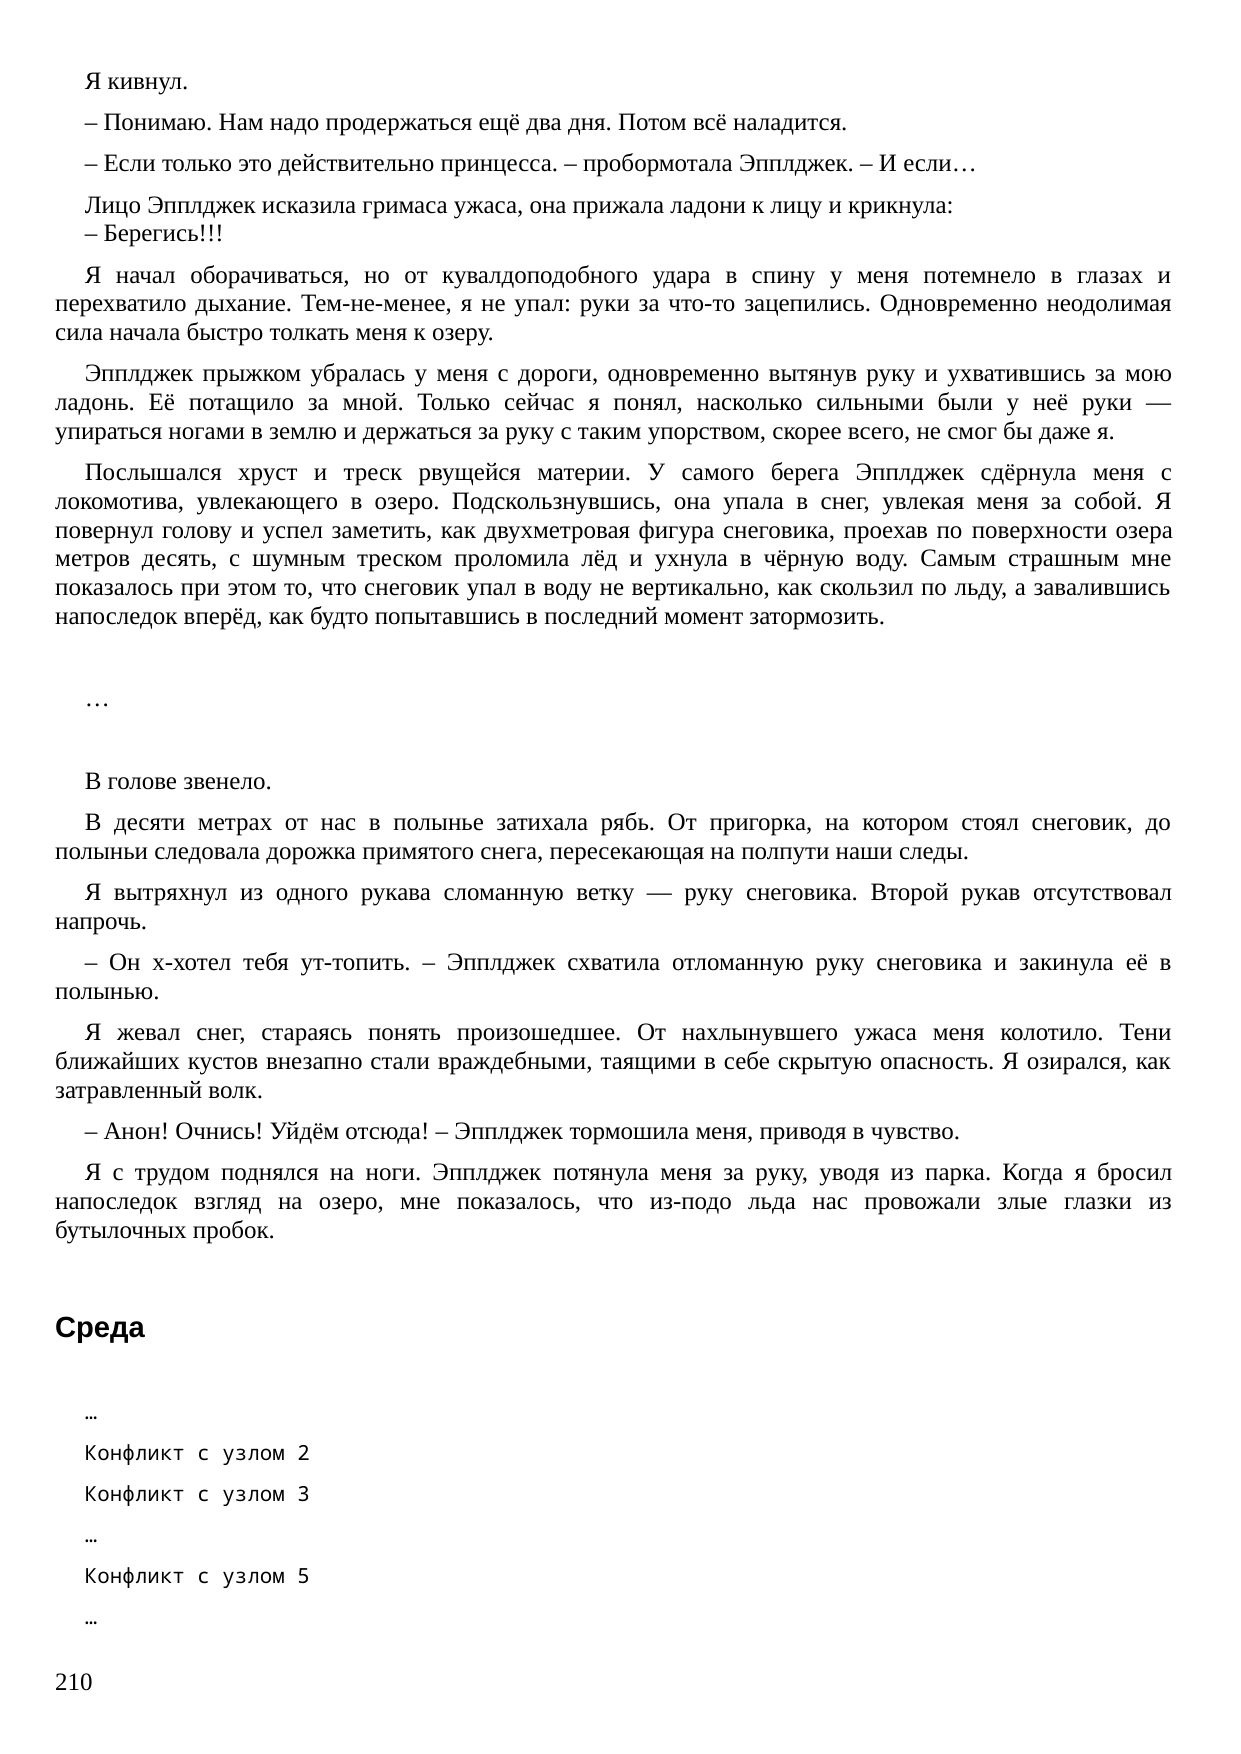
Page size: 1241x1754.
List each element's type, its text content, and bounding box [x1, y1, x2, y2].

text Я с трудом поднялся на ноги. Эпплджек потянула меня за руку, уводя из парка. Когда я бросил напоследок взгляд на озеро, мне показалось, что из-подо льда нас провожали злые глазки из бутылочных пробок. [55, 1157, 1173, 1243]
text Конфликт с узлом 2 [55, 1438, 1173, 1466]
text … [55, 1602, 1173, 1630]
text – Он х-хотел тебя ут-топить. – Эпплджек схватила отломанную руку снеговика и закинула её в полынью. [55, 947, 1173, 1005]
text Лицо Эпплджек исказила гримаса ужаса, она прижала ладони к лицу и крикнула: [55, 190, 1173, 218]
text Эпплджек прыжком убралась у меня с дороги, одновременно вытянув руку и ухватившись за мою ладонь. Её потащило за мной. Только сейчас я понял, насколько сильными были у неё руки — упираться ногами в землю и держаться за руку с таким упорством, скорее всего, не смог бы даже я. [55, 358, 1173, 445]
text В голове звенело. [55, 766, 1173, 795]
text Я кивнул. [55, 66, 1173, 95]
subtitle Среда [55, 1310, 1173, 1343]
text В десяти метрах от нас в полынье затихала рябь. От пригорка, на котором стоял снеговик, до полыньи следовала дорожка примятого снега, пересекающая на полпути наши следы. [55, 807, 1173, 865]
text – Если только это действительно принцесса. – пробормотала Эпплджек. – И если… [55, 148, 1173, 177]
text Я жевал снег, стараясь понять произошедшее. От нахлынувшего ужаса меня колотило. Тени ближайших кустов внезапно стали враждебными, таящими в себе скрытую опасность. Я озирался, как затравленный волк. [55, 1017, 1173, 1103]
text … [55, 1520, 1173, 1548]
text Я начал оборачиваться, но от кувалдоподобного удара в спину у меня потемнело в глазах и перехватило дыхание. Тем-не-менее, я не упал: руки за что-то зацепились. Одновременно неодолимая сила начала быстро толкать меня к озеру. [55, 260, 1173, 346]
text – Анон! Очнись! Уйдём отсюда! – Эпплджек тормошила меня, приводя в чувство. [55, 1116, 1173, 1145]
text Послышался хруст и треск рвущейся материи. У самого берега Эпплджек сдёрнула меня с локомотива, увлекающего в озеро. Подскользнувшись, она упала в снег, увлекая меня за собой. Я повернул голову и успел заметить, как двухметровая фигура снеговика, проехав по поверхности озера метров десять, с шумным треском проломила лёд и ухнула в чёрную воду. Самым страшным мне показалось при этом то, что снеговик упал в воду не вертикально, как скользил по льду, а завалившись напоследок вперёд, как будто попытавшись в последний момент затормозить. [55, 457, 1173, 630]
text Конфликт с узлом 5 [55, 1561, 1173, 1589]
text … [55, 1397, 1173, 1426]
text Конфликт с узлом 3 [55, 1479, 1173, 1507]
text Я вытряхнул из одного рукава сломанную ветку — руку снеговика. Второй рукав отсутствовал напрочь. [55, 877, 1173, 935]
text … [55, 683, 1173, 712]
text – Берегись!!! [55, 218, 1173, 247]
text – Понимаю. Нам надо продержаться ещё два дня. Потом всё наладится. [55, 107, 1173, 136]
